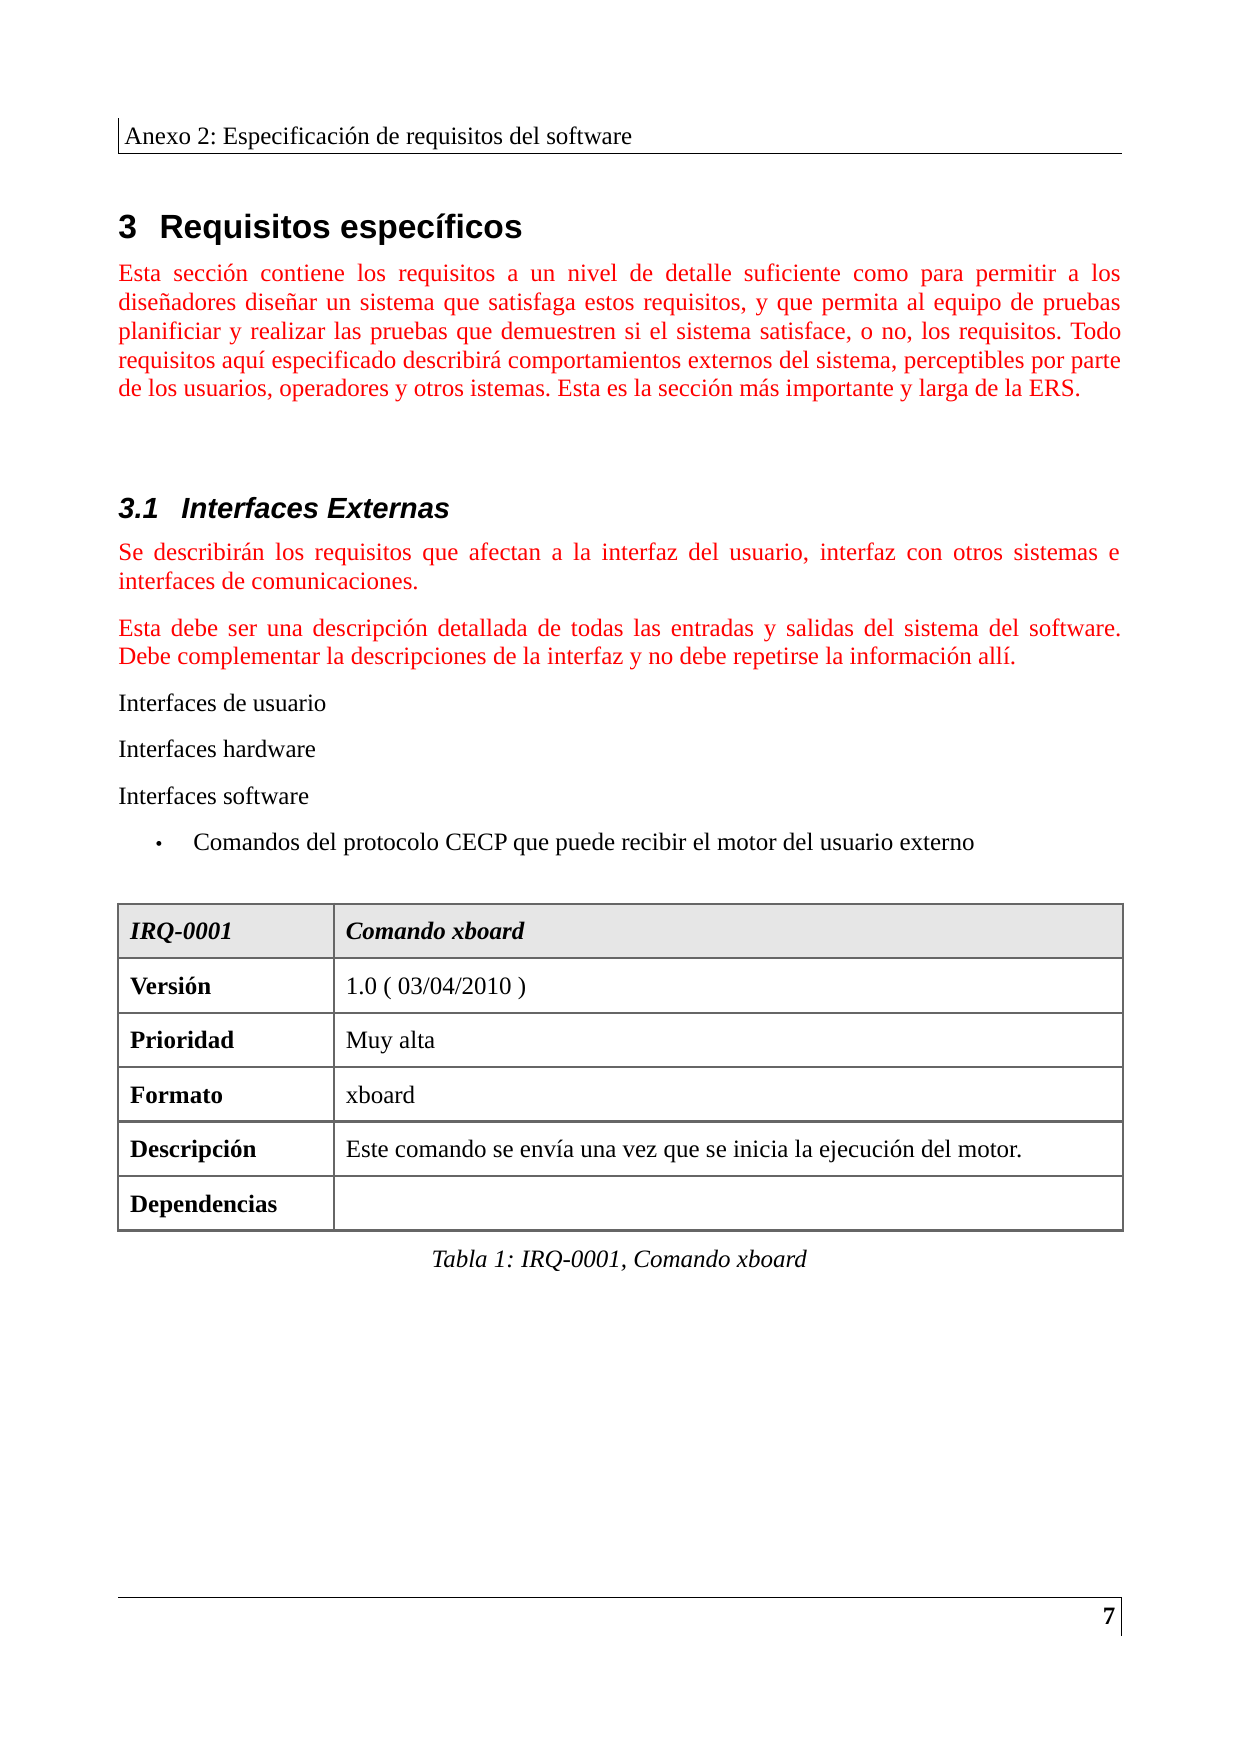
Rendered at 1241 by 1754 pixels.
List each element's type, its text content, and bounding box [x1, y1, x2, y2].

table_cell Versión [119, 959, 333, 1011]
text Tabla 1: IRQ-0001, Comando xboard [118, 1244, 1122, 1273]
table_cell Este comando se envía una vez que se inicia la ejecución del motor. [335, 1123, 1122, 1175]
text Esta debe ser una descripción detallada de todas las entradas y salidas del sistema del software. Debe complementar la descripciones de la interfaz y no debe repetirse la información allí. [118, 613, 1122, 670]
table_cell Descripción [119, 1123, 333, 1175]
table_cell Formato [119, 1068, 333, 1120]
table_header Comando xboard [335, 905, 1122, 957]
table_cell Prioridad [119, 1014, 333, 1066]
text Interfaces hardware [118, 734, 1122, 763]
table_cell 1.0 ( 03/04/2010 ) [335, 959, 1122, 1011]
table_cell Muy alta [335, 1014, 1122, 1066]
table_cell Dependencias [119, 1177, 333, 1229]
table_cell xboard [335, 1068, 1122, 1120]
text Interfaces software [118, 781, 1122, 809]
subtitle Requisitos específicos [118, 207, 1122, 246]
text Se describirán los requisitos que afectan a la interfaz del usuario, interfaz con otros sistemas e interfaces de comunicaciones. [118, 537, 1122, 595]
table_cell [335, 1177, 1122, 1229]
table_header IRQ-0001 [119, 905, 333, 957]
subtitle Interfaces Externas [118, 491, 1122, 525]
text Esta sección contiene los requisitos a un nivel de detalle suficiente como para permitir a los diseñadores diseñar un sistema que satisfaga estos requisitos, y que permita al equipo de pruebas planificiar y realizar las pruebas que demuestren si el sistema satisface, o no, los requisitos. Todo requisitos aquí especificado describirá comportamientos externos del sistema, perceptibles por parte de los usuarios, operadores y otros istemas. Esta es la sección más importante y larga de la ERS. [118, 258, 1122, 402]
list Comandos del protocolo CECP que puede recibir el motor del usuario externo [156, 827, 1122, 856]
text Interfaces de usuario [118, 688, 1122, 717]
